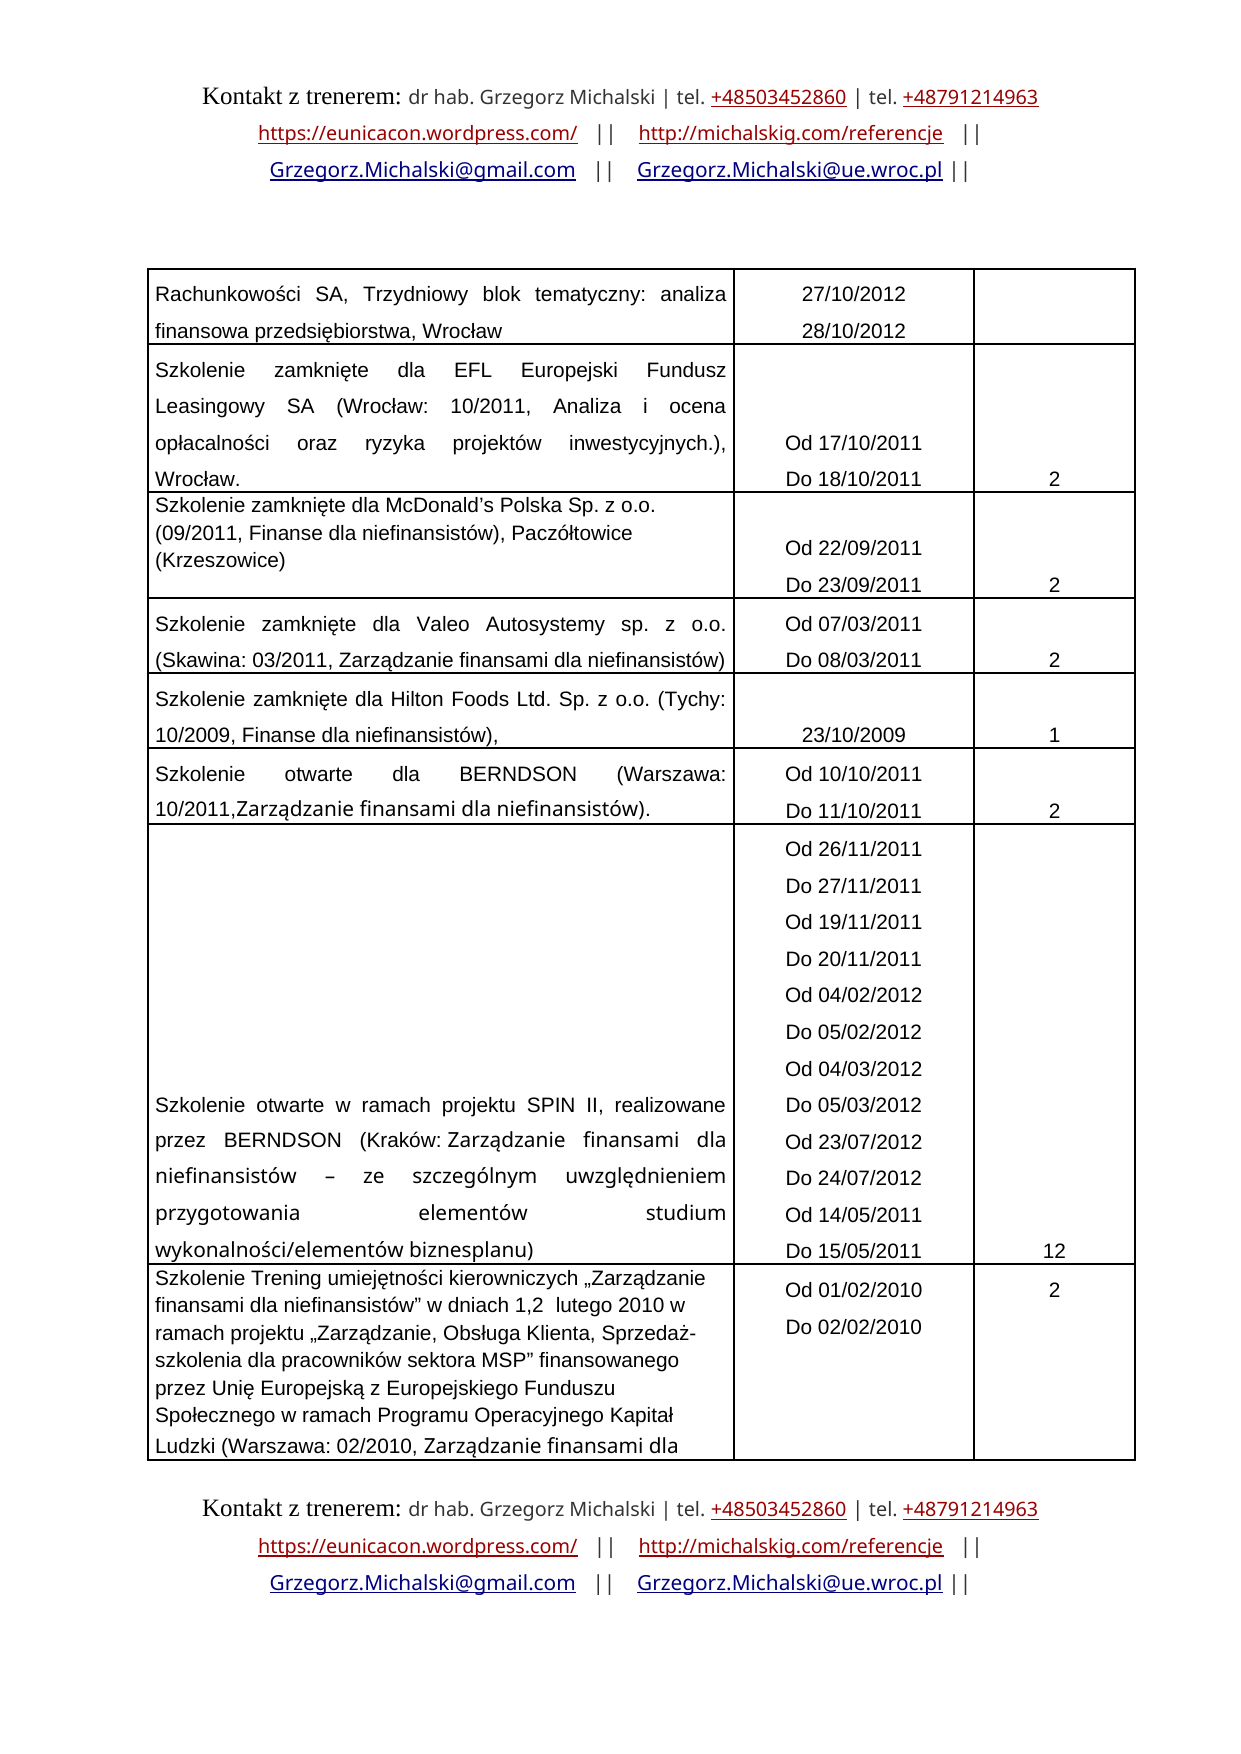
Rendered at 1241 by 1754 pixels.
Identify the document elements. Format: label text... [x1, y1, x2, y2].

table_cell Szkolenie otwarte dla BERNDSON (Warszawa: 10/2011,Zarządzanie finansami dla niefinansistów). [149, 749, 733, 822]
table_cell 23/10/2009 [735, 674, 973, 747]
table_cell 27/10/2012 28/10/2012 [735, 270, 973, 343]
table_cell Szkolenie Trening umiejętności kierowniczych „Zarządzanie finansami dla niefinansistów” w dniach 1,2 lutego 2010 w ramach projektu „Zarządzanie, Obsługa Klienta, Sprzedaż- szkolenia dla pracowników sektora MSP” finansowanego przez Unię Europejską z Europejskiego Funduszu Społecznego w ramach Programu Operacyjnego Kapitał Ludzki (Warszawa: 02/2010, Zarządzanie finansami dla [149, 1265, 733, 1459]
table_cell 2 [975, 599, 1134, 672]
table_cell Szkolenie zamknięte dla McDonald’s Polska Sp. z o.o. (09/2011, Finanse dla niefinansistów), Paczółtowice (Krzeszowice) [149, 493, 733, 597]
table_cell 2 [975, 1265, 1134, 1459]
table_cell 1 [975, 674, 1134, 747]
table_cell 2 [975, 493, 1134, 597]
table_cell Od 17/10/2011 Do 18/10/2011 [735, 345, 973, 491]
table_cell Szkolenie zamknięte dla Hilton Foods Ltd. Sp. z o.o. (Tychy: 10/2009, Finanse dla niefinansistów), [149, 674, 733, 747]
table_cell Od 26/11/2011 Do 27/11/2011 Od 19/11/2011 Do 20/11/2011 Od 04/02/2012 Do 05/02/2012 Od 04/03/2012 Do 05/03/2012 Od 23/07/2012 Do 24/07/2012 Od 14/05/2011 Do 15/05/2011 [735, 825, 973, 1263]
table_cell 12 [975, 825, 1134, 1263]
table_cell [975, 270, 1134, 343]
table_cell 2 [975, 345, 1134, 491]
table_cell Rachunkowości SA, Trzydniowy blok tematyczny: analiza finansowa przedsiębiorstwa, Wrocław [149, 270, 733, 343]
table_cell Od 22/09/2011 Do 23/09/2011 [735, 493, 973, 597]
table_cell Od 01/02/2010 Do 02/02/2010 [735, 1265, 973, 1459]
table_cell Szkolenie otwarte w ramach projektu SPIN II, realizowane przez BERNDSON (Kraków: Zarządzanie finansami dla niefinansistów – ze szczególnym uwzględnieniem przygotowania elementów studium wykonalności/elementów biznesplanu) [149, 825, 733, 1263]
table_cell Szkolenie zamknięte dla Valeo Autosystemy sp. z o.o. (Skawina: 03/2011, Zarządzanie finansami dla niefinansistów) [149, 599, 733, 672]
table_cell Szkolenie zamknięte dla EFL Europejski Fundusz Leasingowy SA (Wrocław: 10/2011, Analiza i ocena opłacalności oraz ryzyka projektów inwestycyjnych.), Wrocław. [149, 345, 733, 491]
table_cell Od 10/10/2011 Do 11/10/2011 [735, 749, 973, 822]
table_cell Od 07/03/2011 Do 08/03/2011 [735, 599, 973, 672]
table_cell 2 [975, 749, 1134, 822]
